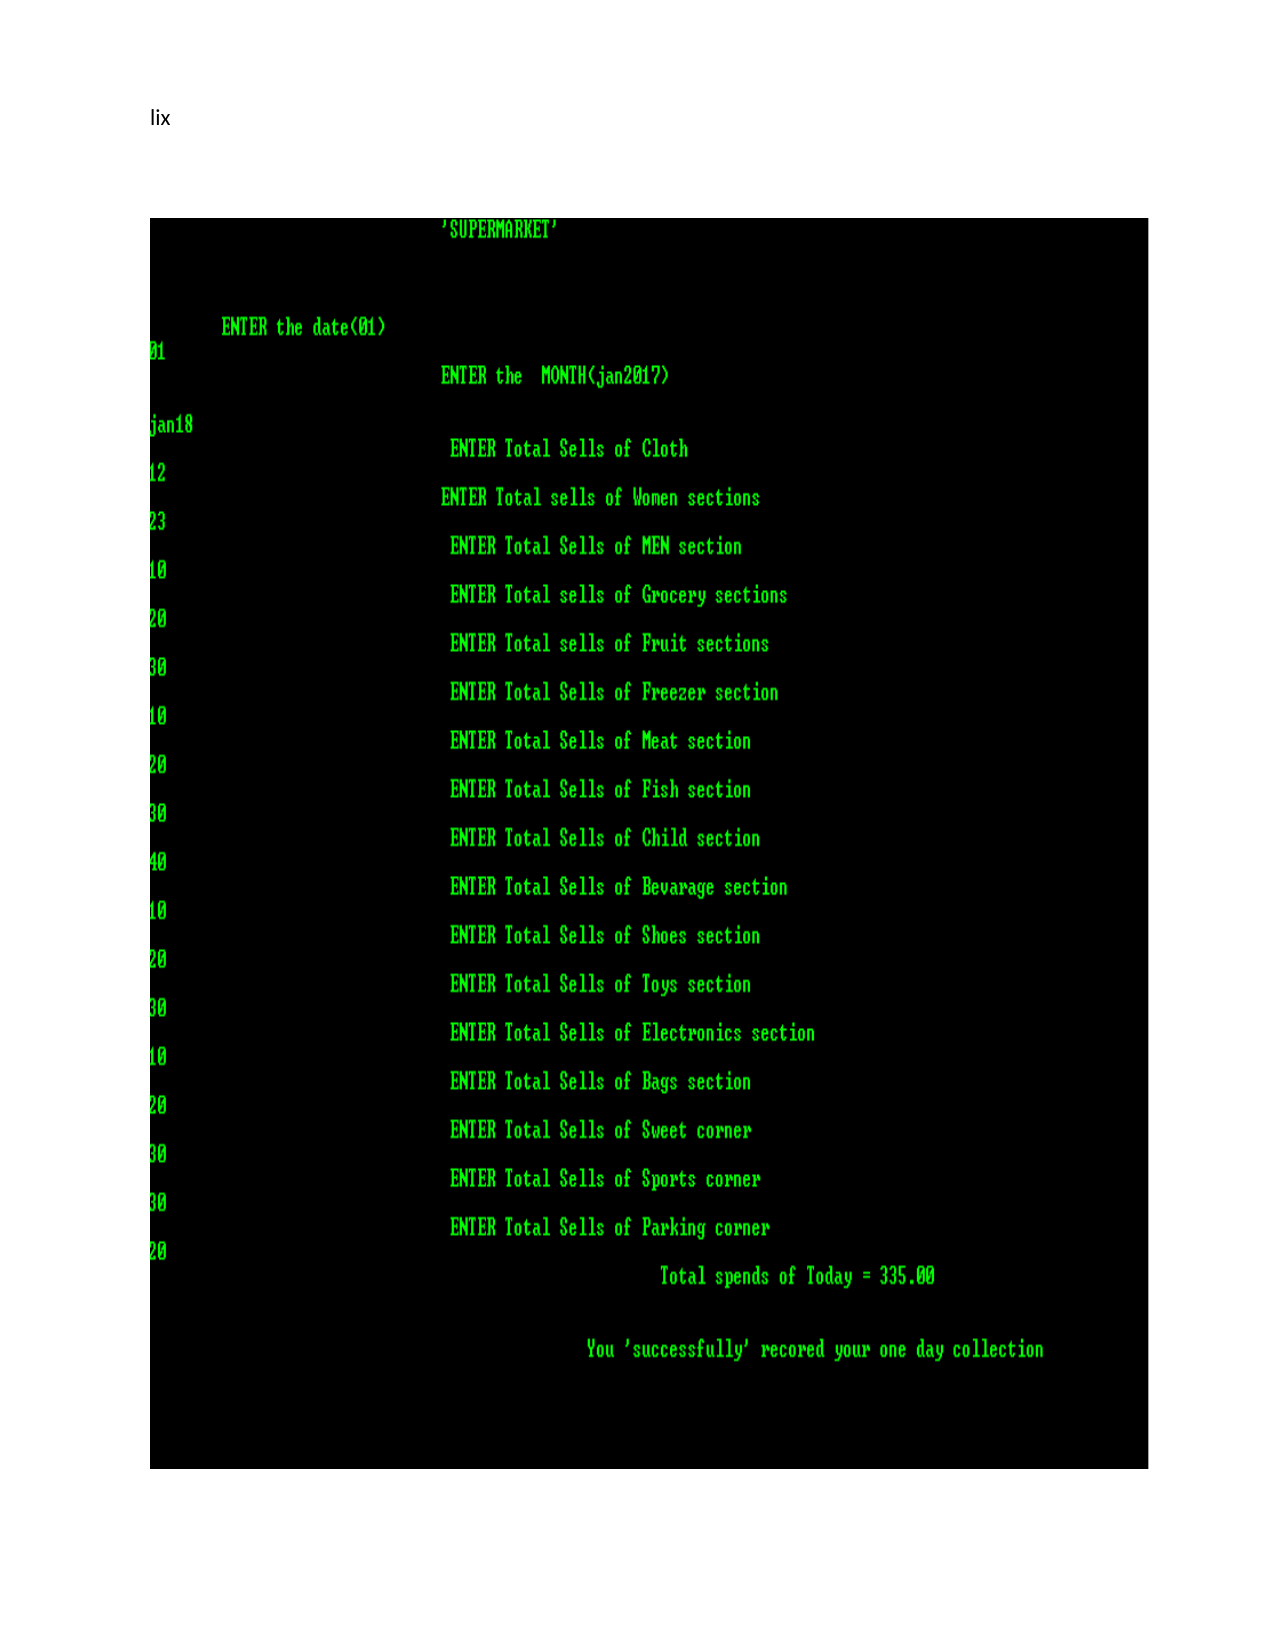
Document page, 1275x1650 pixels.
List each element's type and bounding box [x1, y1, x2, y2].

picture [150, 218, 1149, 1469]
